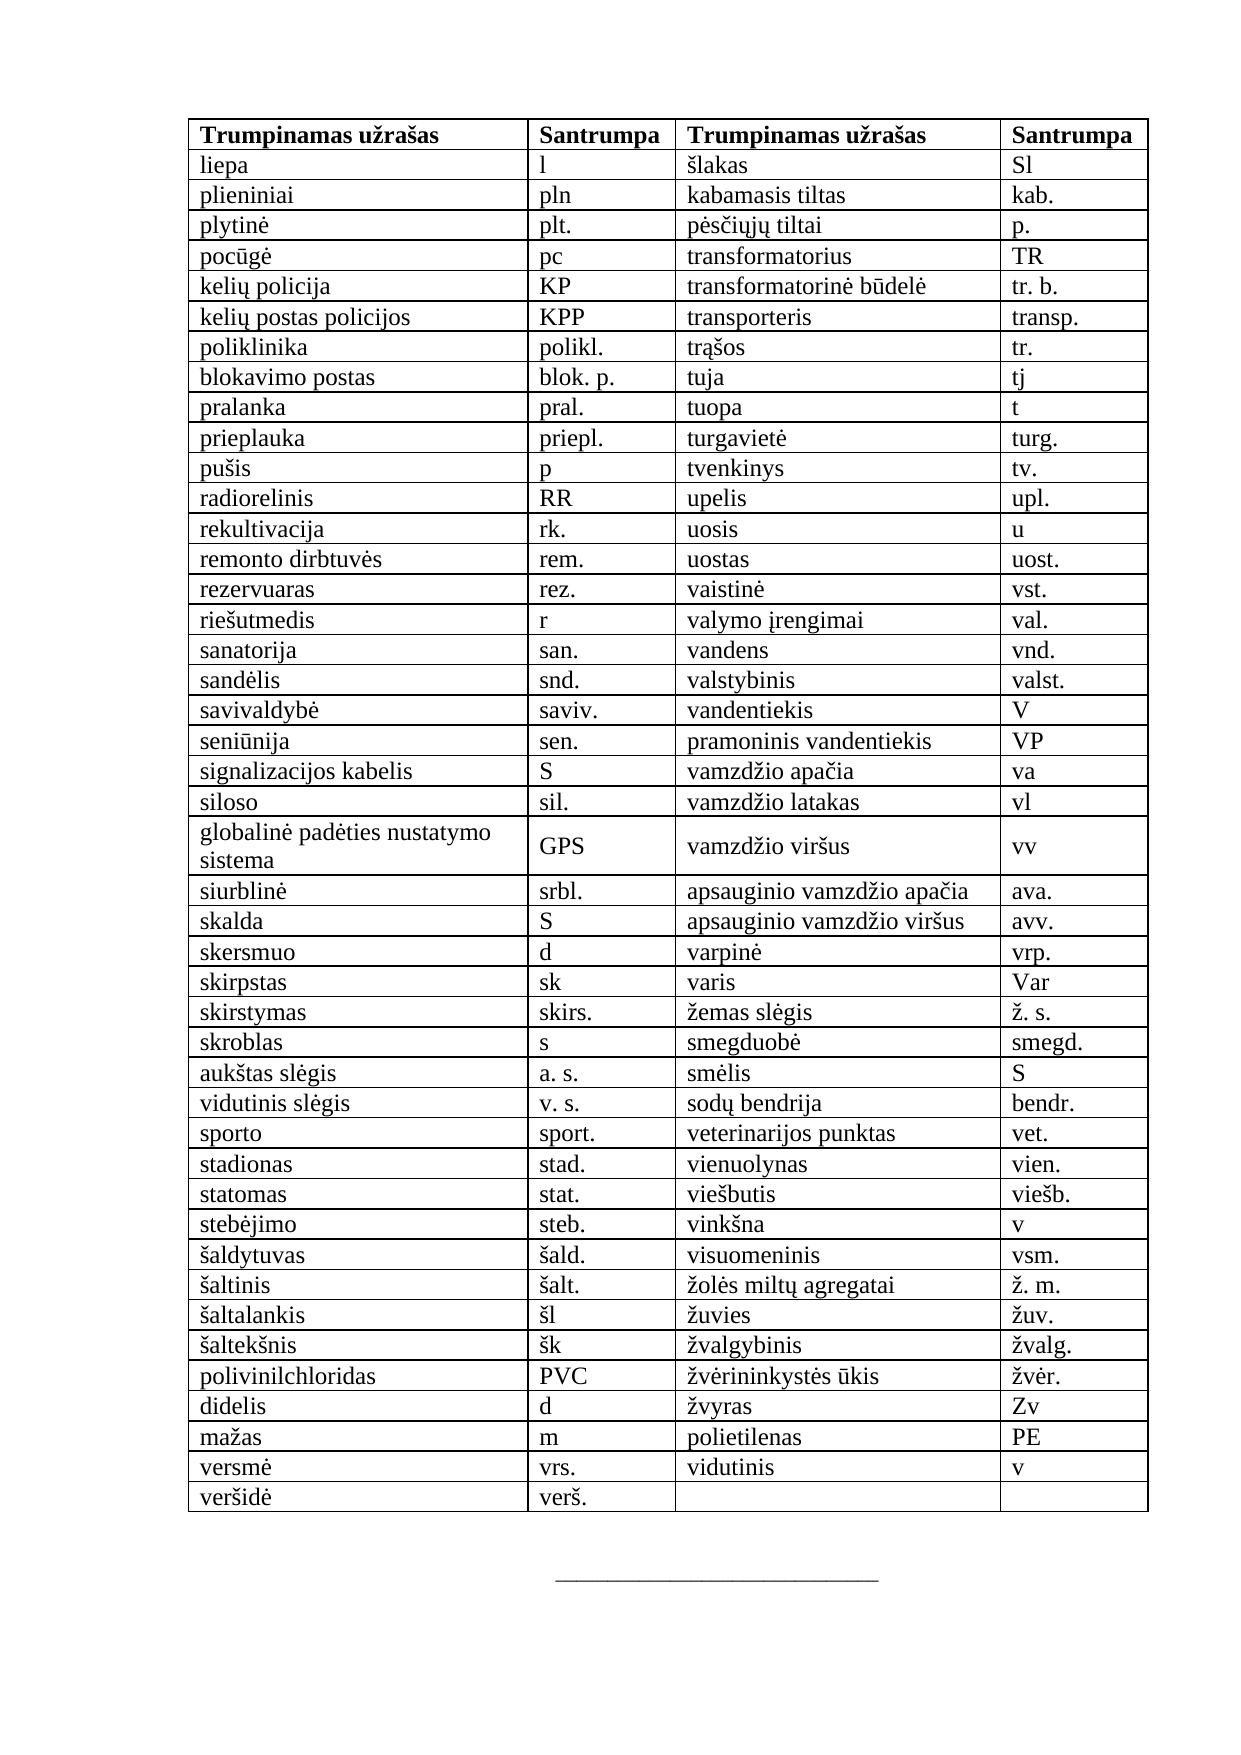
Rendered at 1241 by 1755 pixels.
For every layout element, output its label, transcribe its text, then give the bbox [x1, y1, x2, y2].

table_cell poliklinika [189, 332, 527, 361]
table_cell seniūnija [189, 726, 527, 755]
table_cell vidutinis [676, 1452, 1000, 1481]
table_cell skersmuo [189, 937, 527, 965]
table_cell Zv [1001, 1391, 1147, 1420]
table_cell va [1001, 756, 1147, 785]
table_cell vrp. [1001, 937, 1147, 965]
table_cell vamzdžio apačia [676, 756, 1000, 785]
table_cell blokavimo postas [189, 362, 527, 391]
table_cell žemas slėgis [676, 997, 1000, 1026]
table_cell vrs. [529, 1452, 675, 1481]
table_cell sporto [189, 1118, 527, 1147]
table_cell pralanka [189, 393, 527, 421]
table_cell liepa [189, 150, 527, 179]
table_cell sen. [529, 726, 675, 755]
table_cell sk [529, 967, 675, 996]
table_cell ava. [1001, 876, 1147, 905]
table_cell riešutmedis [189, 605, 527, 633]
table_cell a. s. [529, 1058, 675, 1087]
table_cell tr. b. [1001, 271, 1147, 300]
table_cell saviv. [529, 696, 675, 724]
table_cell valstybinis [676, 665, 1000, 694]
table_cell vandentiekis [676, 696, 1000, 724]
table_cell p. [1001, 211, 1147, 239]
table_cell pėsčiųjų tiltai [676, 211, 1000, 239]
table_cell versmė [189, 1452, 527, 1481]
table_cell aukštas slėgis [189, 1058, 527, 1087]
table_cell tr. [1001, 332, 1147, 361]
table_cell vandens [676, 635, 1000, 664]
table_cell šlakas [676, 150, 1000, 179]
table_cell S [1001, 1058, 1147, 1087]
table_cell polikl. [529, 332, 675, 361]
table_cell vien. [1001, 1149, 1147, 1177]
table_cell transporteris [676, 302, 1000, 330]
table_cell stad. [529, 1149, 675, 1177]
table_cell VP [1001, 726, 1147, 755]
table_cell pocūgė [189, 241, 527, 270]
table_cell smegd. [1001, 1028, 1147, 1056]
table_cell veršidė [189, 1482, 527, 1511]
table_cell vet. [1001, 1118, 1147, 1147]
table_cell GPS [529, 817, 675, 874]
table_cell skroblas [189, 1028, 527, 1056]
table_cell vamzdžio latakas [676, 787, 1000, 815]
table_cell šaldytuvas [189, 1240, 527, 1268]
table_cell ž. s. [1001, 997, 1147, 1026]
table_cell TR [1001, 241, 1147, 270]
table_cell vienuolynas [676, 1149, 1000, 1177]
table_cell snd. [529, 665, 675, 694]
table_cell transformatorinė būdelė [676, 271, 1000, 300]
table_cell KP [529, 271, 675, 300]
table_cell kelių policija [189, 271, 527, 300]
table_cell tvenkinys [676, 453, 1000, 482]
table_cell polietilenas [676, 1422, 1000, 1450]
table_cell uosis [676, 514, 1000, 542]
table_cell v [1001, 1452, 1147, 1481]
table_cell S [529, 756, 675, 785]
table_cell trąšos [676, 332, 1000, 361]
table_cell rem. [529, 544, 675, 573]
table_cell apsauginio vamzdžio viršus [676, 906, 1000, 935]
table_cell žvėrininkystės ūkis [676, 1361, 1000, 1390]
table_cell rk. [529, 514, 675, 542]
table_cell Sl [1001, 150, 1147, 179]
table_cell radiorelinis [189, 483, 527, 512]
table_cell viešbutis [676, 1179, 1000, 1208]
table_header Trumpinamas užrašas [676, 120, 1000, 148]
table_cell vst. [1001, 575, 1147, 603]
table_cell uost. [1001, 544, 1147, 573]
table_cell statomas [189, 1179, 527, 1208]
table_header Santrumpa [1001, 120, 1147, 148]
table_cell tj [1001, 362, 1147, 391]
table_cell savivaldybė [189, 696, 527, 724]
table_cell žvalg. [1001, 1331, 1147, 1359]
table_cell sport. [529, 1118, 675, 1147]
table_cell t [1001, 393, 1147, 421]
table_cell upl. [1001, 483, 1147, 512]
table_cell V [1001, 696, 1147, 724]
table_cell valst. [1001, 665, 1147, 694]
table_cell upelis [676, 483, 1000, 512]
table_cell d [529, 1391, 675, 1420]
table_cell polivinilchloridas [189, 1361, 527, 1390]
table_cell siloso [189, 787, 527, 815]
table_cell srbl. [529, 876, 675, 905]
table_cell žuv. [1001, 1300, 1147, 1329]
table_cell varis [676, 967, 1000, 996]
table_cell sodų bendrija [676, 1088, 1000, 1117]
table_cell vinkšna [676, 1210, 1000, 1238]
table_cell u [1001, 514, 1147, 542]
table_cell KPP [529, 302, 675, 330]
table_cell avv. [1001, 906, 1147, 935]
table_cell [1001, 1482, 1147, 1511]
table_cell šaltinis [189, 1270, 527, 1299]
table_cell mažas [189, 1422, 527, 1450]
table_cell d [529, 937, 675, 965]
table_cell signalizacijos kabelis [189, 756, 527, 785]
table_cell tv. [1001, 453, 1147, 482]
table_cell veterinarijos punktas [676, 1118, 1000, 1147]
table_cell S [529, 906, 675, 935]
table_cell stebėjimo [189, 1210, 527, 1238]
table_cell vnd. [1001, 635, 1147, 664]
table_cell pramoninis vandentiekis [676, 726, 1000, 755]
table_cell sanatorija [189, 635, 527, 664]
table_cell pc [529, 241, 675, 270]
table_cell bendr. [1001, 1088, 1147, 1117]
table_cell valymo įrengimai [676, 605, 1000, 633]
table_cell žvyras [676, 1391, 1000, 1420]
table_cell kelių postas policijos [189, 302, 527, 330]
table_cell m [529, 1422, 675, 1450]
table_cell šl [529, 1300, 675, 1329]
table_cell plytinė [189, 211, 527, 239]
table_cell globalinė padėties nustatymo sistema [189, 817, 527, 874]
table_cell žuvies [676, 1300, 1000, 1329]
table_cell blok. p. [529, 362, 675, 391]
table_cell prieplauka [189, 423, 527, 452]
table_cell vidutinis slėgis [189, 1088, 527, 1117]
table_cell l [529, 150, 675, 179]
table_cell remonto dirbtuvės [189, 544, 527, 573]
table_cell rez. [529, 575, 675, 603]
table_cell plt. [529, 211, 675, 239]
table_cell tuja [676, 362, 1000, 391]
table_cell vv [1001, 817, 1147, 874]
table_cell pln [529, 180, 675, 209]
table_cell plieniniai [189, 180, 527, 209]
table_cell sil. [529, 787, 675, 815]
text _______________________________ [177, 1560, 1181, 1584]
table_cell ž. m. [1001, 1270, 1147, 1299]
table_cell verš. [529, 1482, 675, 1511]
table_cell r [529, 605, 675, 633]
table_cell sandėlis [189, 665, 527, 694]
table_cell RR [529, 483, 675, 512]
table_cell skirpstas [189, 967, 527, 996]
table_cell san. [529, 635, 675, 664]
table_cell turgavietė [676, 423, 1000, 452]
table_cell skirstymas [189, 997, 527, 1026]
table_header Santrumpa [529, 120, 675, 148]
table_cell viešb. [1001, 1179, 1147, 1208]
table_cell šaltalankis [189, 1300, 527, 1329]
table_cell didelis [189, 1391, 527, 1420]
table_cell uostas [676, 544, 1000, 573]
table_cell smėlis [676, 1058, 1000, 1087]
table_cell transformatorius [676, 241, 1000, 270]
table_cell skalda [189, 906, 527, 935]
table_cell Var [1001, 967, 1147, 996]
table_cell apsauginio vamzdžio apačia [676, 876, 1000, 905]
table_cell stat. [529, 1179, 675, 1208]
table_cell smegduobė [676, 1028, 1000, 1056]
table_cell v [1001, 1210, 1147, 1238]
table_cell šald. [529, 1240, 675, 1268]
table_cell tuopa [676, 393, 1000, 421]
table_cell kab. [1001, 180, 1147, 209]
table_cell [676, 1482, 1000, 1511]
table_cell transp. [1001, 302, 1147, 330]
table_cell turg. [1001, 423, 1147, 452]
table_cell rekultivacija [189, 514, 527, 542]
table_cell s [529, 1028, 675, 1056]
table_cell kabamasis tiltas [676, 180, 1000, 209]
table_cell šalt. [529, 1270, 675, 1299]
table_cell visuomeninis [676, 1240, 1000, 1268]
table_cell p [529, 453, 675, 482]
table_cell priepl. [529, 423, 675, 452]
table_cell žolės miltų agregatai [676, 1270, 1000, 1299]
table_cell steb. [529, 1210, 675, 1238]
table_cell šk [529, 1331, 675, 1359]
table_cell šaltekšnis [189, 1331, 527, 1359]
table_cell stadionas [189, 1149, 527, 1177]
table_cell PVC [529, 1361, 675, 1390]
table_cell vl [1001, 787, 1147, 815]
table_cell vamzdžio viršus [676, 817, 1000, 874]
table_header Trumpinamas užrašas [189, 120, 527, 148]
table_cell siurblinė [189, 876, 527, 905]
table_cell varpinė [676, 937, 1000, 965]
table_cell val. [1001, 605, 1147, 633]
table_cell žvalgybinis [676, 1331, 1000, 1359]
table_cell PE [1001, 1422, 1147, 1450]
table_cell v. s. [529, 1088, 675, 1117]
table_cell skirs. [529, 997, 675, 1026]
table_cell vaistinė [676, 575, 1000, 603]
table_cell vsm. [1001, 1240, 1147, 1268]
table_cell pušis [189, 453, 527, 482]
table_cell žvėr. [1001, 1361, 1147, 1390]
table_cell pral. [529, 393, 675, 421]
table_cell rezervuaras [189, 575, 527, 603]
